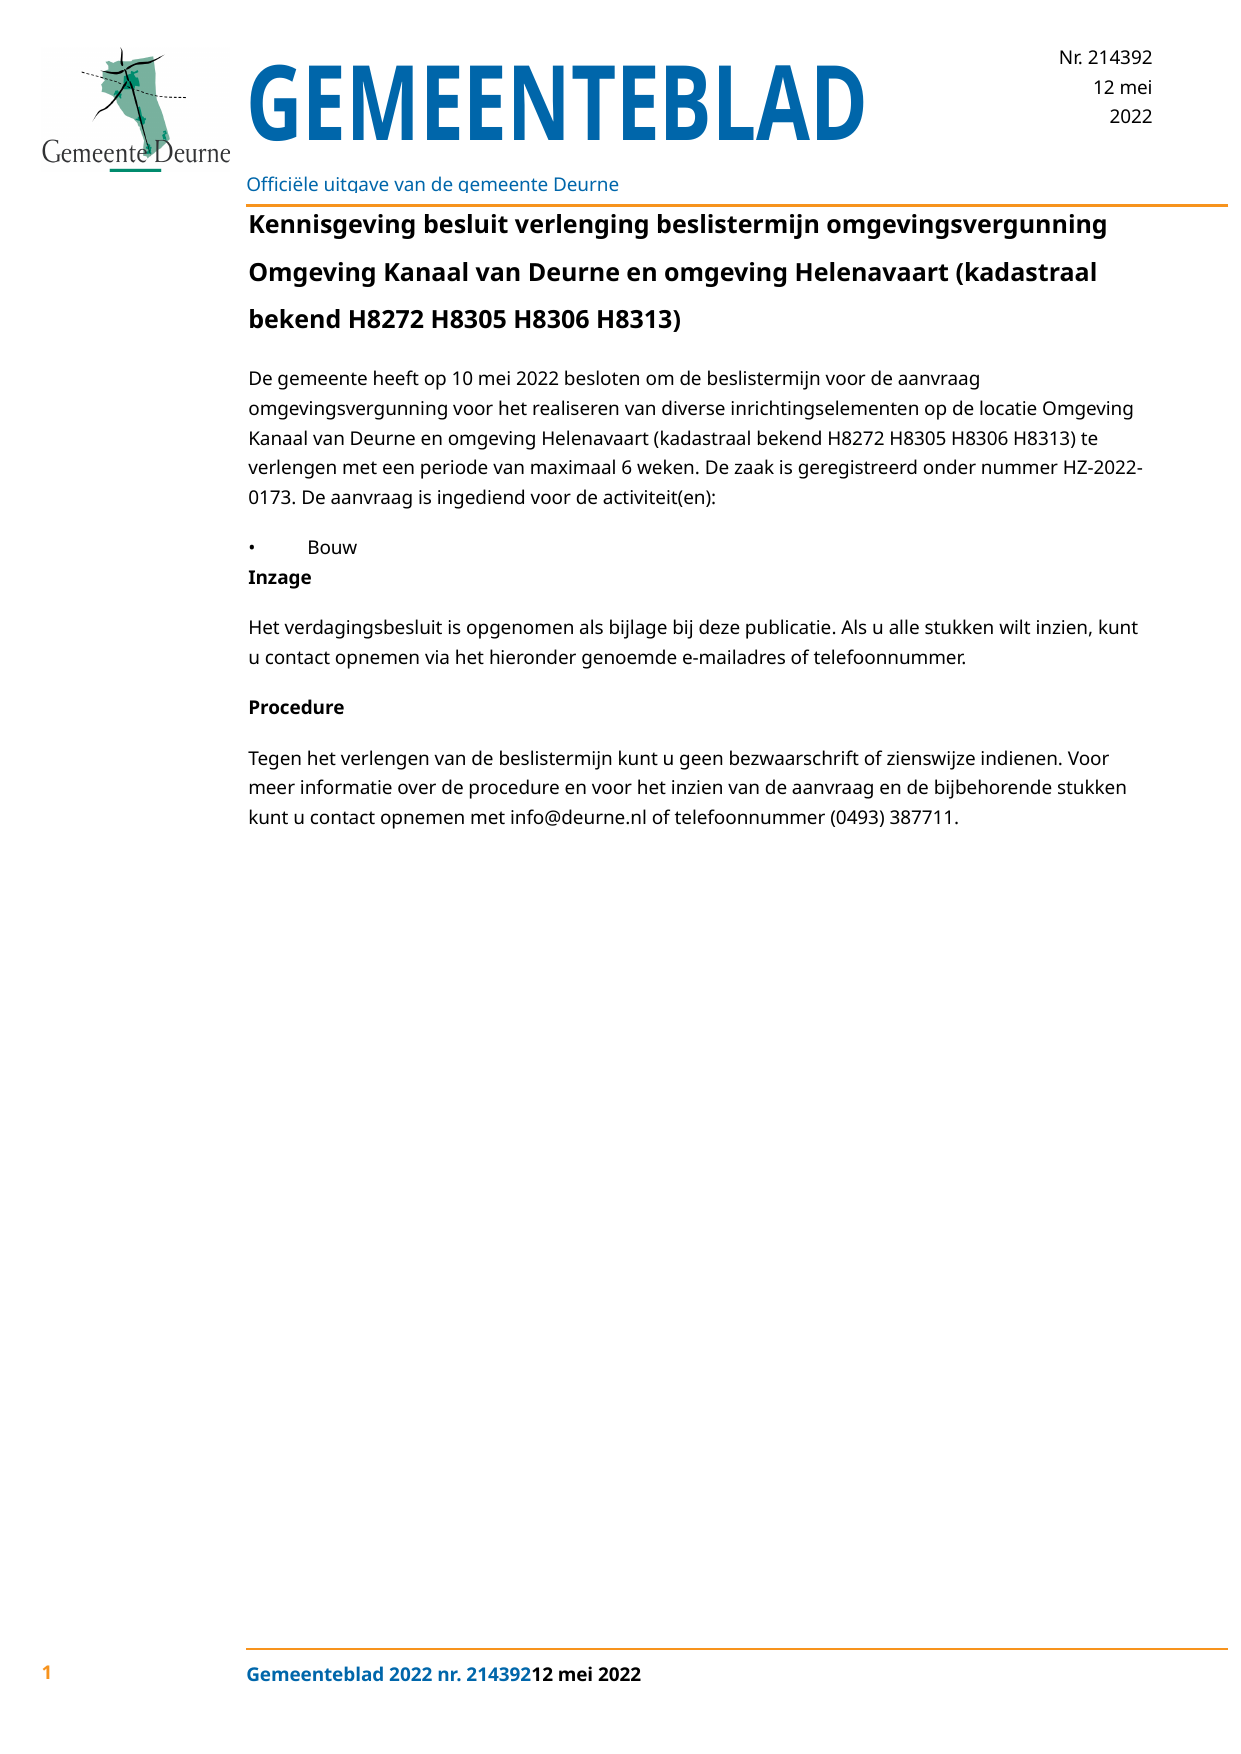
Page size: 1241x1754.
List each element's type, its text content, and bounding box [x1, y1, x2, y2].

text Tegen het verlengen van de beslistermijn kunt u geen bezwaarschrift of zienswijze indienen. Voor meer informatie over de procedure en voor het inzien van de aanvraag en de bijbehorende stukken kunt u contact opnemen met info@deurne.nl of telefoonnummer (0493) 387711. [248, 745, 1152, 829]
text De gemeente heeft op 10 mei 2022 besloten om de beslistermijn voor de aanvraag omgevingsvergunning voor het realiseren van diverse inrichtingselementen op de locatie Omgeving Kanaal van Deurne en omgeving Helenavaart (kadastraal bekend H8272 H8305 H8306 H8313) te verlengen met een periode van maximaal 6 weken. De zaak is geregistreerd onder nummer HZ-2022-0173. De aanvraag is ingediend voor de activiteit(en): [248, 366, 1152, 509]
text Kennisgeving besluit verlenging beslistermijn omgevingsvergunning Omgeving Kanaal van Deurne en omgeving Helenavaart (kadastraal bekend H8272 H8305 H8306 H8313) [248, 207, 1152, 336]
picture [41, 47, 231, 172]
text Het verdagingsbesluit is opgenomen als bijlage bij deze publicatie. Als u alle stukken wilt inzien, kunt u contact opnemen via het hieronder genoemde e-mailadres of telefoonnummer. [248, 614, 1152, 669]
text Inzage [248, 564, 1152, 589]
list Bouw [248, 534, 1152, 560]
text Procedure [248, 694, 1152, 720]
